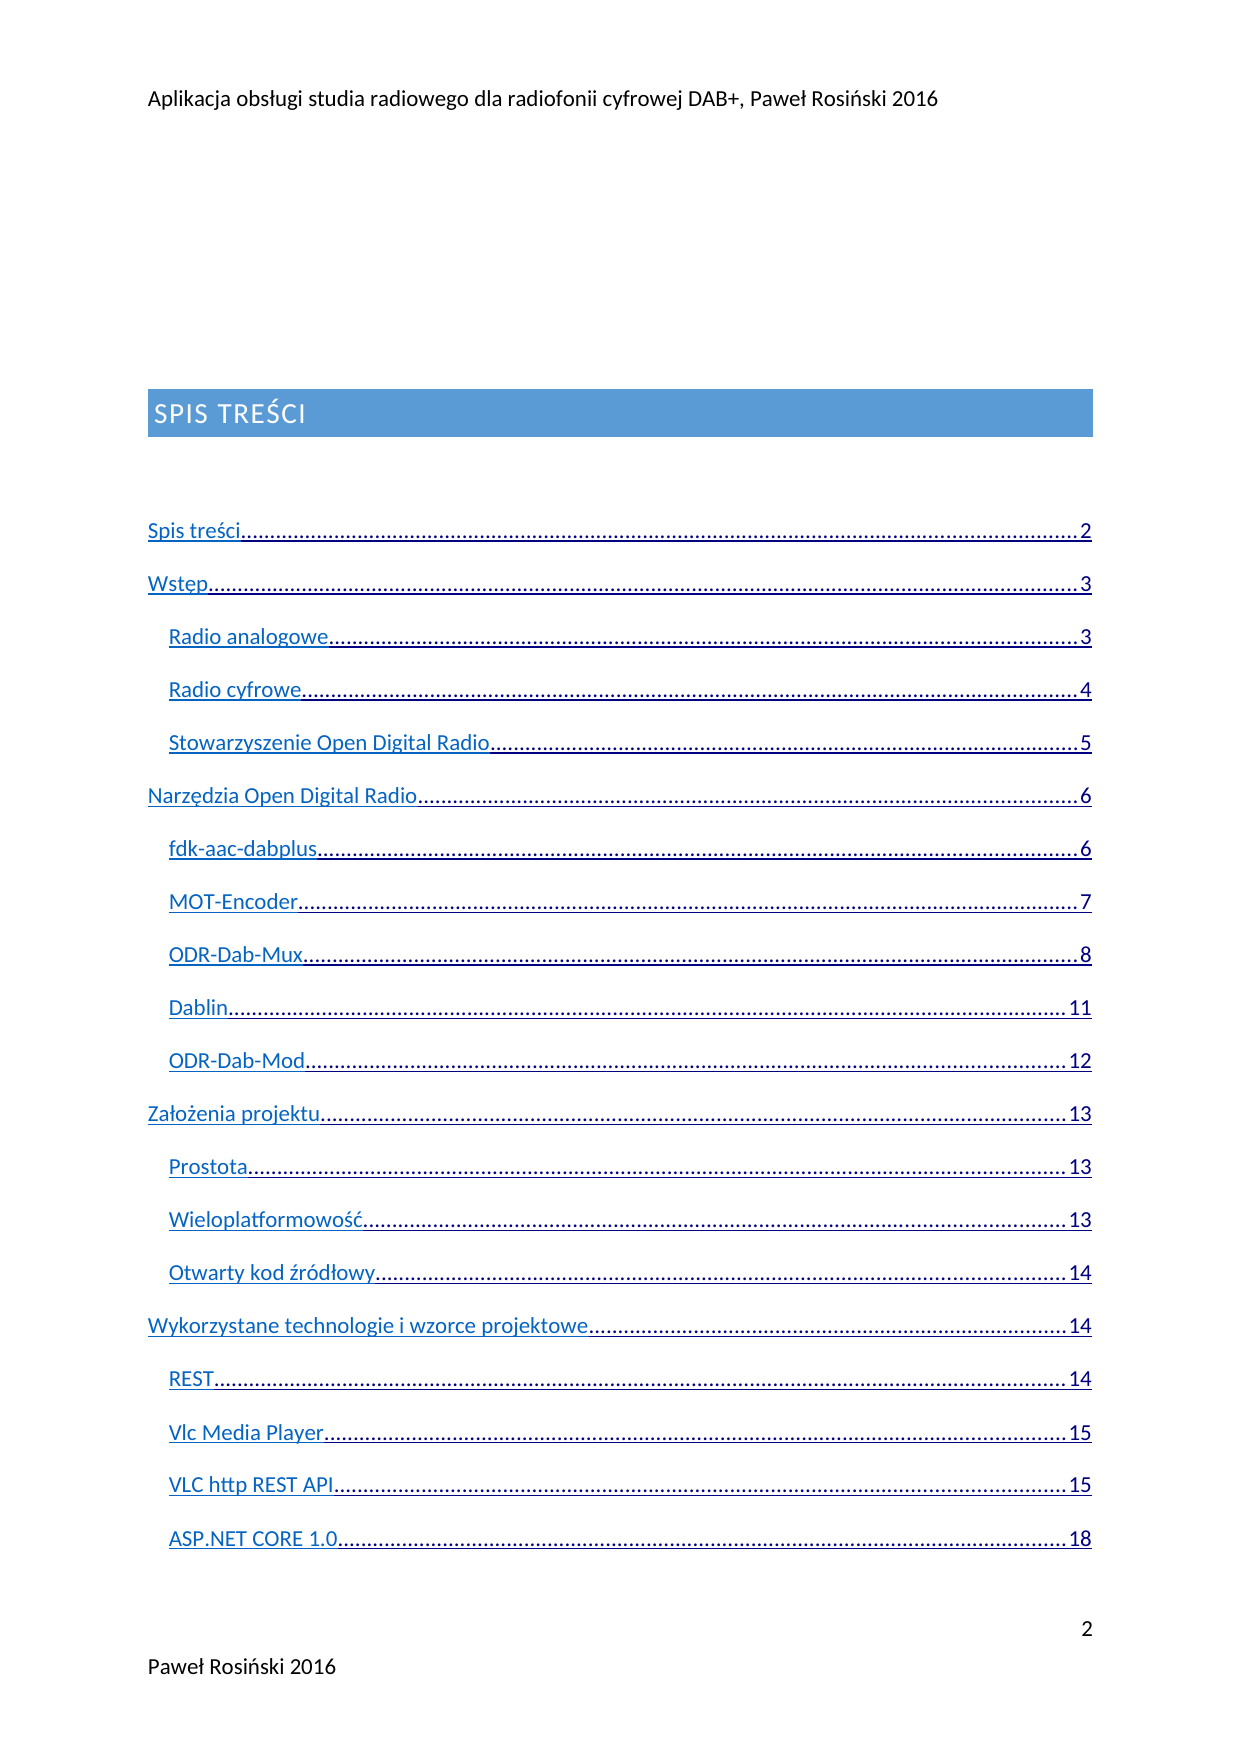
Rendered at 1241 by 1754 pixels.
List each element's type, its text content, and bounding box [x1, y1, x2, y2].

text Narzędzia Open Digital Radio 6 [148, 781, 1093, 809]
text VLC http REST API 15 [168, 1471, 1093, 1499]
text ODR-Dab-Mod 12 [168, 1046, 1093, 1074]
text Vlc Media Player 15 [168, 1418, 1093, 1446]
text Spis treści 2 [148, 516, 1093, 544]
text Dablin 11 [168, 993, 1093, 1021]
text Prostota 13 [168, 1152, 1093, 1181]
text Otwarty kod źródłowy 14 [168, 1258, 1093, 1287]
text Stowarzyszenie Open Digital Radio 5 [168, 728, 1093, 756]
text MOT-Encoder 7 [168, 887, 1093, 915]
text Wykorzystane technologie i wzorce projektowe 14 [148, 1312, 1093, 1339]
text Wstęp 3 [148, 569, 1093, 597]
text Wieloplatformowość 13 [168, 1206, 1093, 1233]
text Radio analogowe 3 [168, 622, 1093, 650]
text ODR-Dab-Mux 8 [168, 940, 1093, 968]
text Założenia projektu 13 [148, 1099, 1093, 1127]
text REST 14 [168, 1364, 1093, 1393]
text ASP.NET CORE 1.0 18 [168, 1524, 1093, 1552]
text Radio cyfrowe 4 [168, 675, 1093, 703]
text fdk-aac-dabplus 6 [168, 834, 1093, 862]
text Spis treści [154, 395, 1086, 431]
